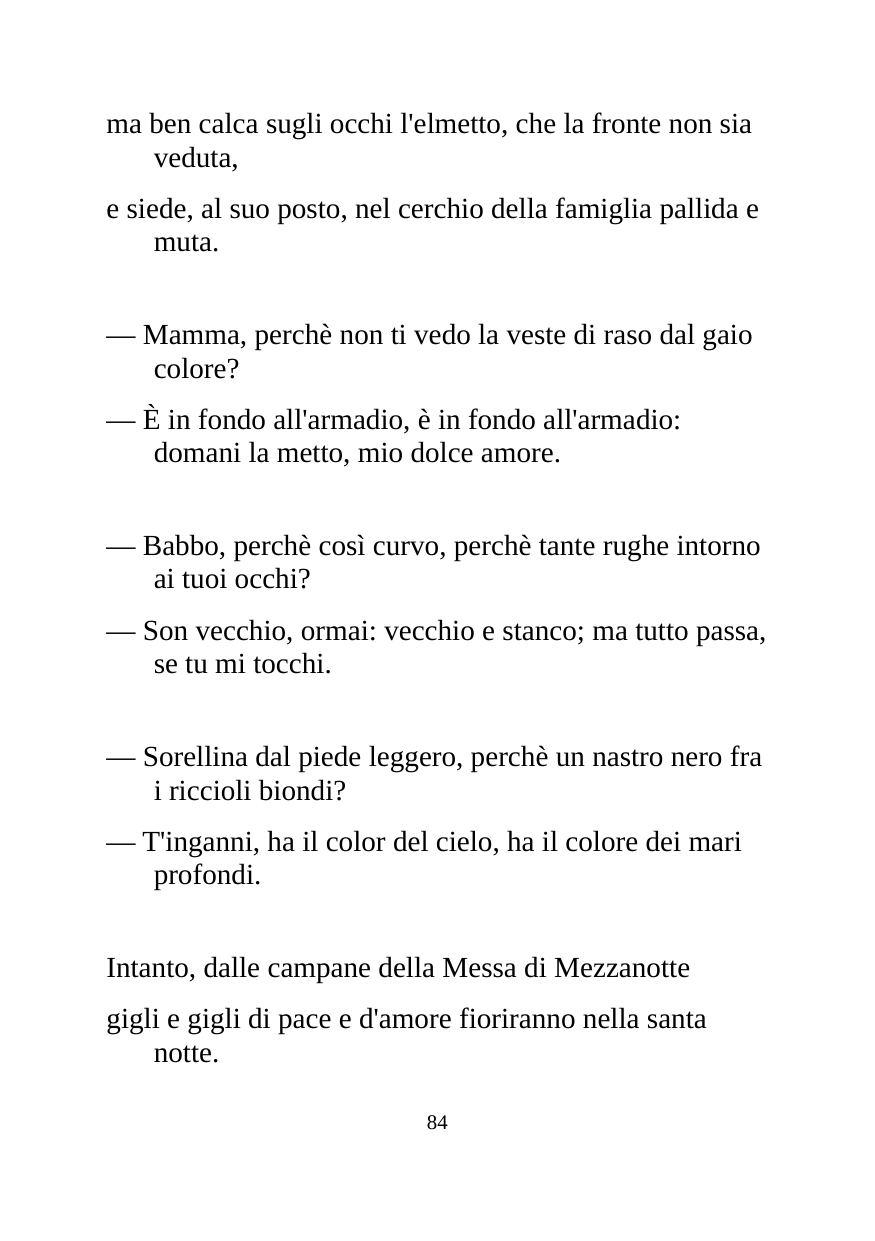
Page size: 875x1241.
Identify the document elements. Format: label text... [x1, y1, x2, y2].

text ma ben calca sugli occhi l'elmetto, che la fronte non sia veduta, [106, 106, 768, 173]
text — Son vecchio, ormai: vecchio e stanco; ma tutto passa, se tu mi tocchi. [106, 613, 768, 680]
text — T'inganni, ha il color del cielo, ha il colore dei mari profondi. [106, 824, 768, 891]
text — Mamma, perchè non ti vedo la veste di raso dal gaio colore? [106, 317, 768, 384]
text — È in fondo all'armadio, è in fondo all'armadio: domani la metto, mio dolce amore. [106, 402, 768, 469]
text Intanto, dalle campane della Messa di Mezzanotte [106, 950, 768, 983]
text gigli e gigli di pace e d'amore fioriranno nella santa notte. [106, 1001, 768, 1068]
text — Babbo, perchè così curvo, perchè tante rughe intorno ai tuoi occhi? [106, 528, 768, 595]
text e siede, al suo posto, nel cerchio della famiglia pallida e muta. [106, 191, 768, 258]
text — Sorellina dal piede leggero, perchè un nastro nero fra i riccioli biondi? [106, 739, 768, 806]
